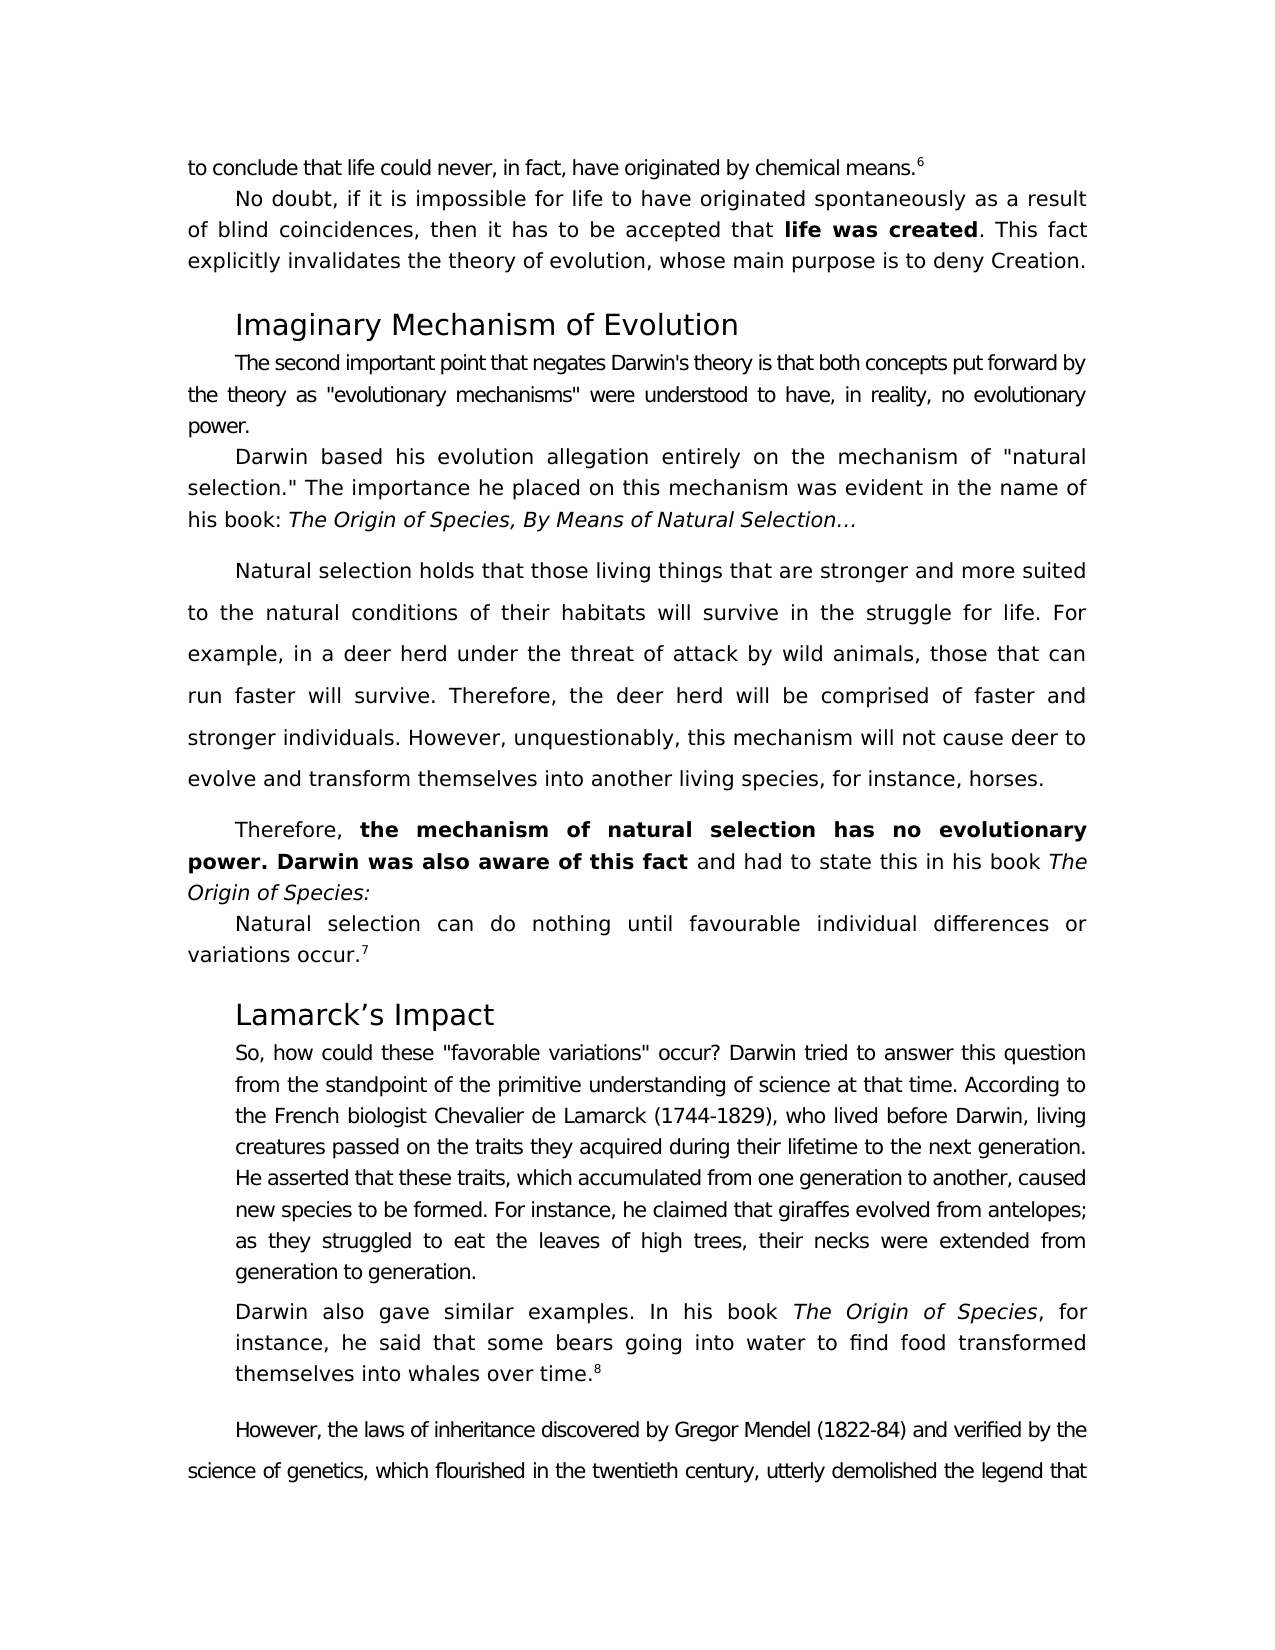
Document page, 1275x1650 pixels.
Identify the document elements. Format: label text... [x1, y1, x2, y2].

text So, how could these "favorable variations" occur? Darwin tried to answer this question from the standpoint of the primitive understanding of science at that time. According to the French biologist Chevalier de Lamarck (1744-1829), who lived before Darwin, living creatures passed on the traits they acquired during their lifetime to the next generation. He asserted that these traits, which accumulated from one generation to another, caused new species to be formed. For instance, he claimed that giraffes evolved from antelopes; as they struggled to eat the leaves of high trees, their necks were extended from generation to generation. [235, 1036, 1087, 1286]
text No doubt, if it is impossible for life to have originated spontaneously as a result of blind coincidences, then it has to be accepted that life was created. This fact explicitly invalidates the theory of evolution, whose main purpose is to deny Creation. [187, 181, 1087, 275]
text Lamarck’s Impact [187, 1000, 1087, 1032]
text to conclude that life could never, in fact, have originated by chemical means.6 [187, 150, 1087, 181]
text Natural selection holds that those living things that are stronger and more suited to the natural conditions of their habitats will survive in the struggle for life. For example, in a deer herd under the threat of attack by wild animals, those that can run faster will survive. Therefore, the deer herd will be comprised of faster and stronger individuals. However, unquestionably, this mechanism will not cause deer to evolve and transform themselves into another living species, for instance, horses. [187, 545, 1087, 795]
text The second important point that negates Darwin's theory is that both concepts put forward by the theory as "evolutionary mechanisms" were understood to have, in reality, no evolutionary power. [187, 346, 1087, 439]
text However, the laws of inheritance discovered by Gregor Mendel (1822-84) and verified by the science of genetics, which flourished in the twentieth century, utterly demolished the legend that [187, 1404, 1087, 1487]
text Darwin based his evolution allegation entirely on the mechanism of "natural selection." The importance he placed on this mechanism was evident in the name of his book: The Origin of Species, By Means of Natural Selection… [187, 439, 1087, 533]
text Darwin also gave similar examples. In his book The Origin of Species, for instance, he said that some bears going into water to find food transformed themselves into whales over time.8 [235, 1294, 1087, 1388]
text Natural selection can do nothing until favourable individual differences or variations occur.7 [187, 907, 1087, 969]
text Therefore, the mechanism of natural selection has no evolutionary power. Darwin was also aware of this fact and had to state this in his book The Origin of Species: [187, 813, 1087, 907]
text Imaginary Mechanism of Evolution [235, 310, 1087, 342]
